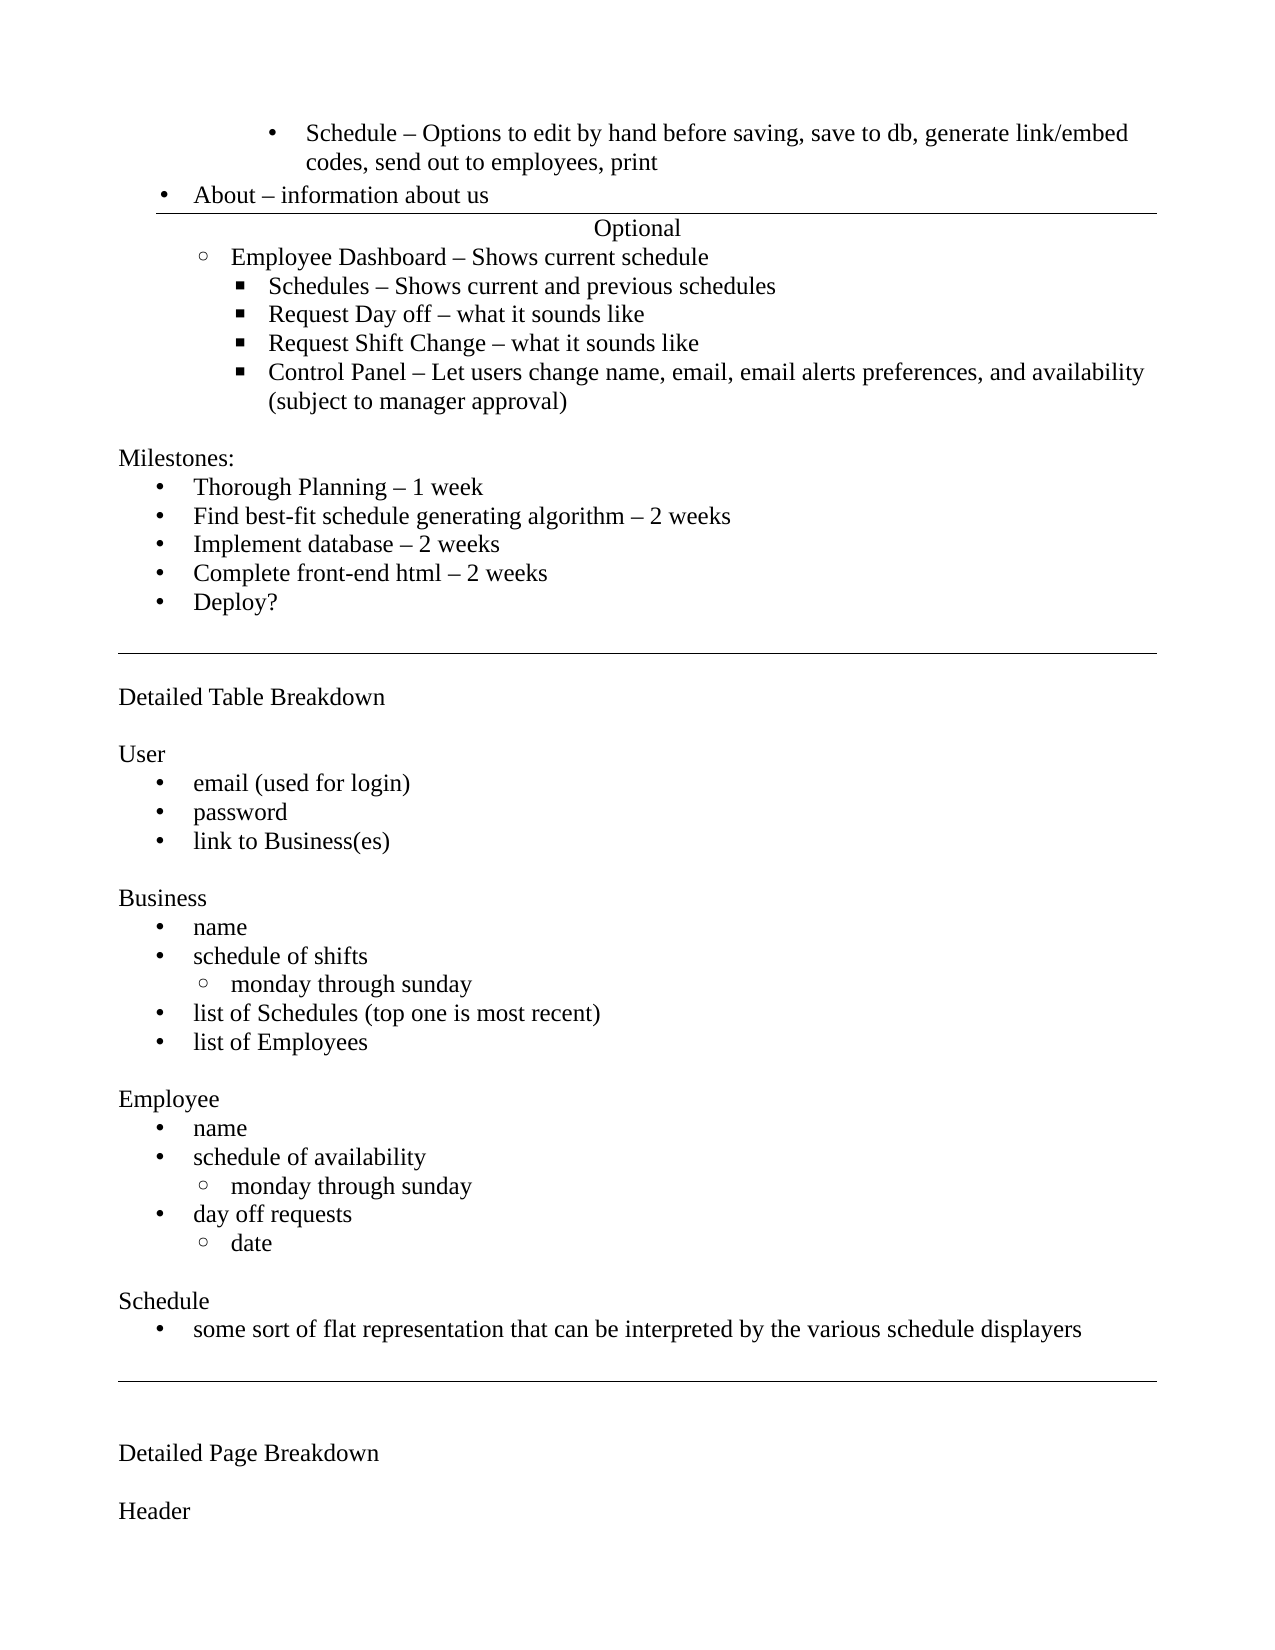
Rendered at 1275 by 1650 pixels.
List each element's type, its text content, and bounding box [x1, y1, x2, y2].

text Detailed Page Breakdown [118, 1438, 1157, 1467]
list day off requests [156, 1199, 1157, 1228]
list schedule of shifts [156, 941, 1157, 969]
list Find best-fit schedule generating algorithm – 2 weeks [156, 501, 1157, 529]
text Optional [118, 213, 1157, 242]
list Implement database – 2 weeks [156, 529, 1157, 558]
list Thorough Planning – 1 week [156, 472, 1157, 501]
list schedule of availability [156, 1142, 1157, 1171]
text Detailed Table Breakdown [118, 682, 1157, 711]
list About – information about us [156, 176, 1157, 213]
list monday through sunday [193, 1171, 1157, 1199]
list Control Panel – Let users change name, email, email alerts preferences, and availability (subject to manager approval) [231, 357, 1157, 414]
list link to Business(es) [156, 826, 1157, 854]
text Schedule [118, 1286, 1157, 1314]
list Request Shift Change – what it sounds like [231, 328, 1157, 357]
text Business [118, 883, 1157, 912]
list Deploy? [156, 587, 1157, 616]
list Schedules – Shows current and previous schedules [231, 271, 1157, 299]
text Employee [118, 1084, 1157, 1113]
list Complete front-end html – 2 weeks [156, 558, 1157, 587]
list list of Employees [156, 1027, 1157, 1056]
list Request Day off – what it sounds like [231, 299, 1157, 328]
list some sort of flat representation that can be interpreted by the various schedule displayers [156, 1314, 1157, 1343]
text Milestones: [118, 443, 1157, 472]
list email (used for login) [156, 768, 1157, 797]
list list of Schedules (top one is most recent) [156, 998, 1157, 1027]
text User [118, 739, 1157, 768]
list date [193, 1228, 1157, 1257]
text Header [118, 1496, 1157, 1525]
list Employee Dashboard – Shows current schedule [193, 242, 1157, 271]
list monday through sunday [193, 969, 1157, 998]
list password [156, 797, 1157, 826]
list name [156, 912, 1157, 941]
list name [156, 1113, 1157, 1142]
list Schedule – Options to edit by hand before saving, save to db, generate link/embed codes, send out to employees, print [268, 118, 1157, 176]
